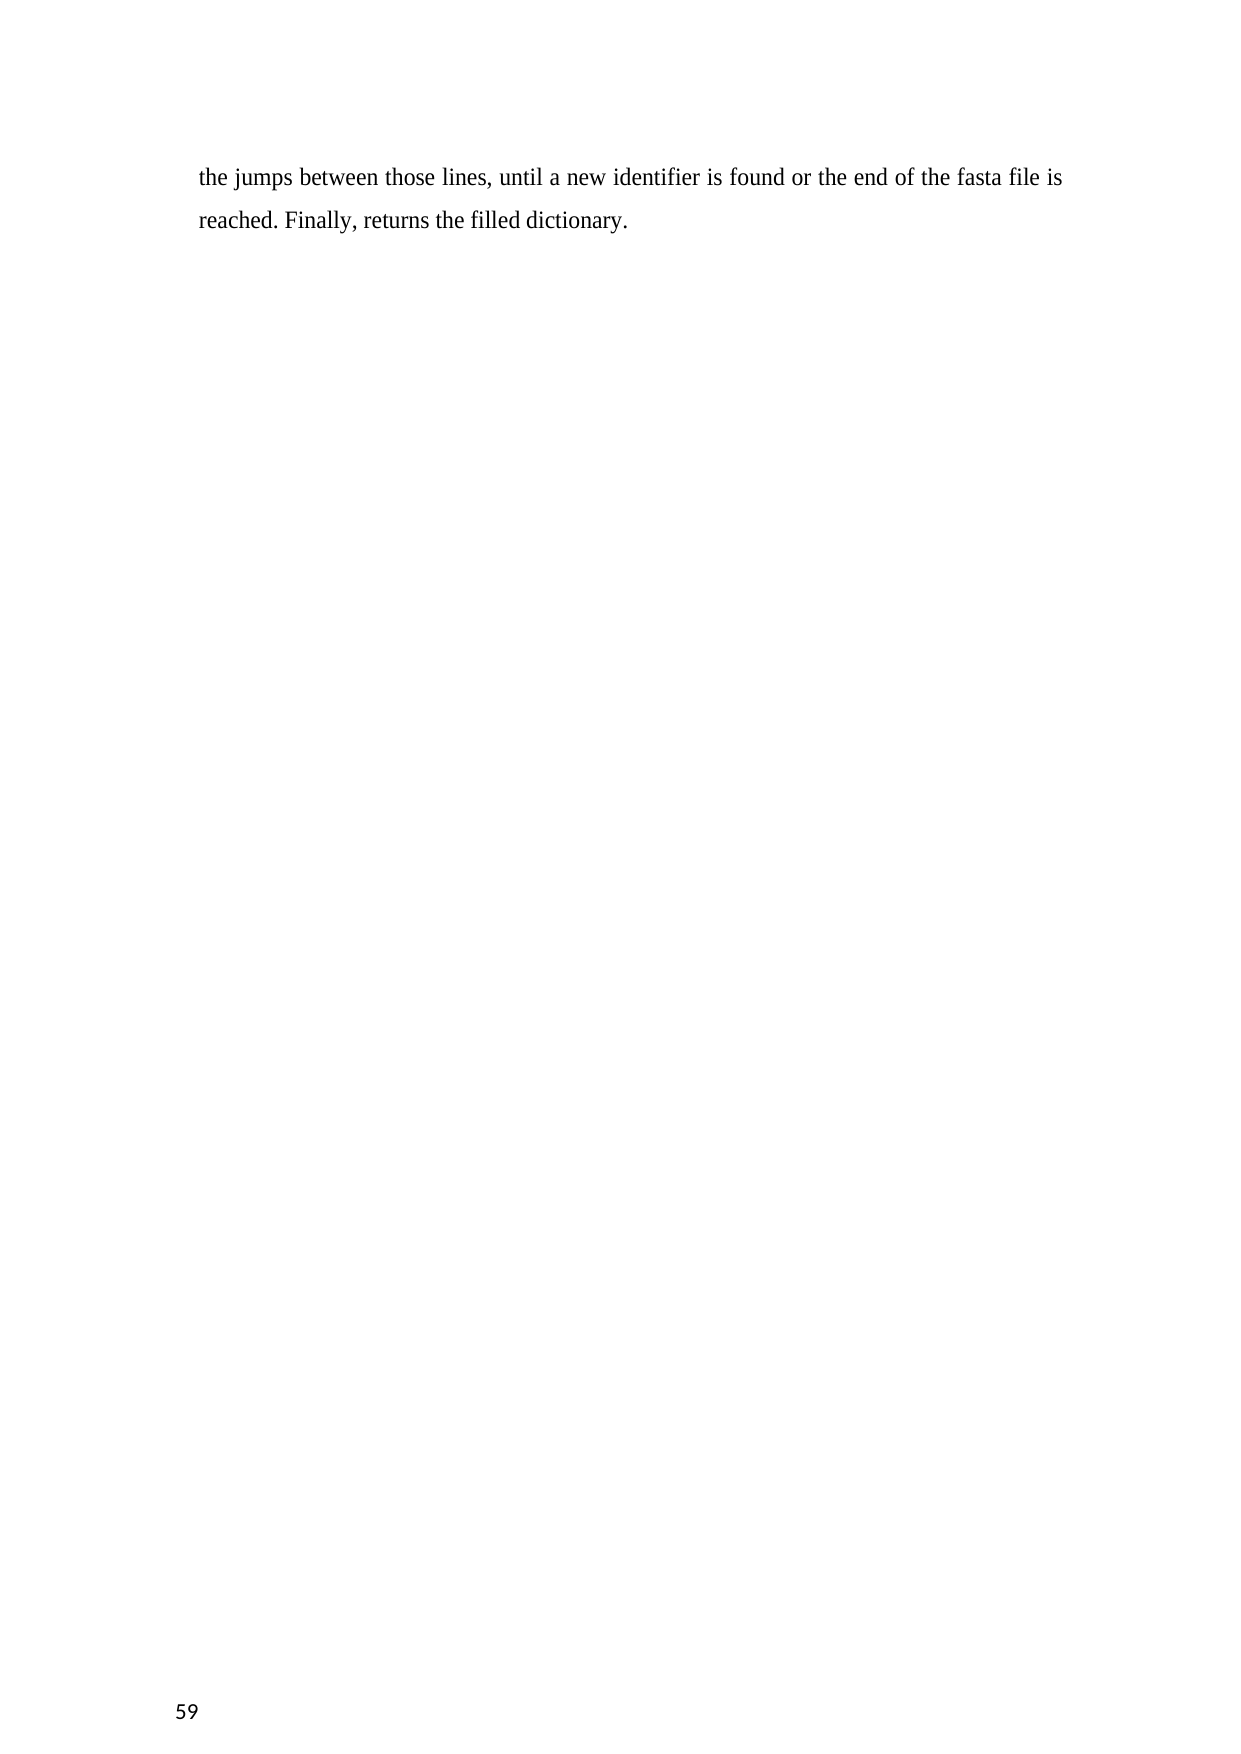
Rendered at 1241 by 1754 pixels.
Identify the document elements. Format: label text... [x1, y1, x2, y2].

list the jumps between those lines, until a new identifier is found or the end of the fasta file is reached. Finally, returns the filled dictionary. [175, 162, 1065, 234]
